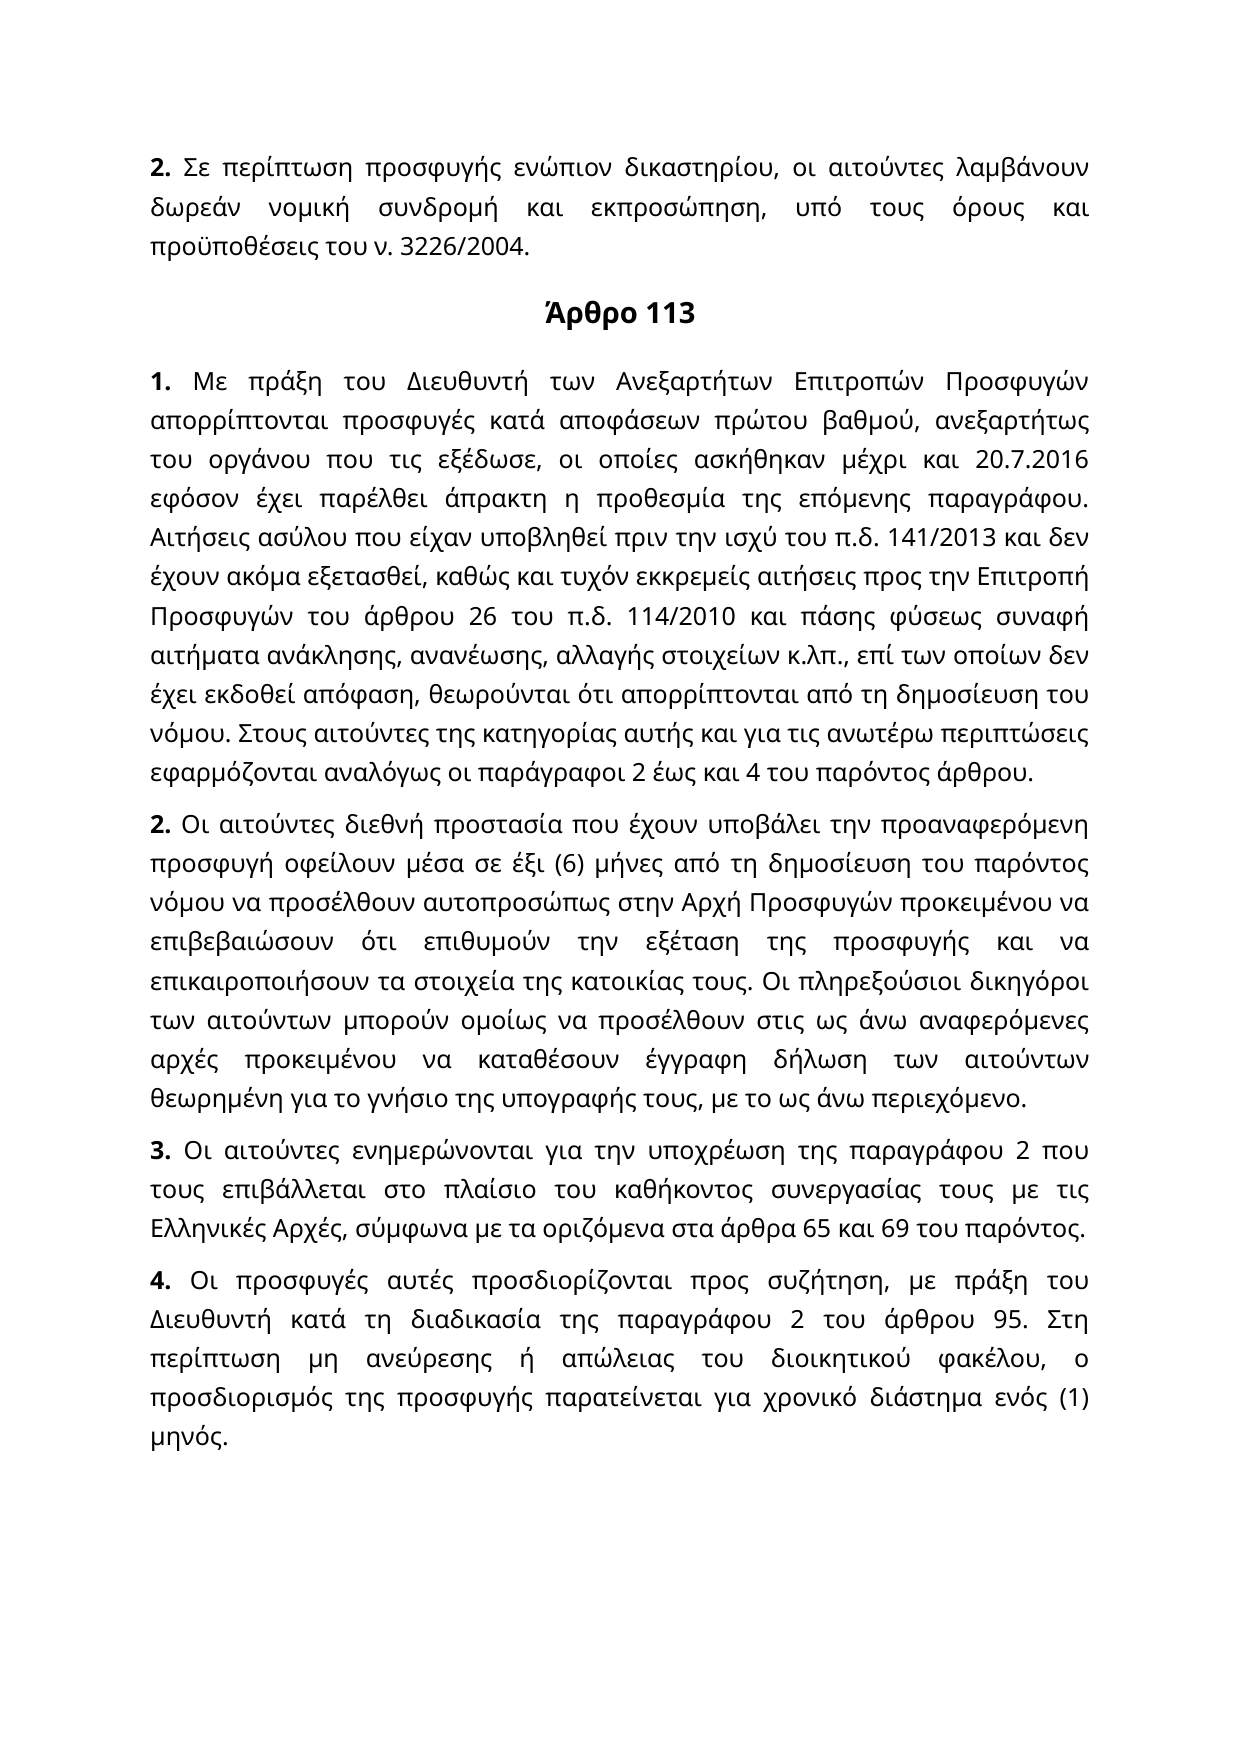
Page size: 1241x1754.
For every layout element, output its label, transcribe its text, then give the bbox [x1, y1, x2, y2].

text 2. Οι αιτούντες διεθνή προστασία που έχουν υποβάλει την προαναφερόμενη προσφυγή οφείλουν μέσα σε έξι (6) μήνες από τη δημοσίευση του παρόντος νόμου να προσέλθουν αυτοπροσώπως στην Αρχή Προσφυγών προκειμένου να επιβεβαιώσουν ότι επιθυμούν την εξέταση της προσφυγής και να επικαιροποιήσουν τα στοιχεία της κατοικίας τους. Οι πληρεξούσιοι δικηγόροι των αιτούντων μπορούν ομοίως να προσέλθουν στις ως άνω αναφερόμενες αρχές προκειμένου να καταθέσουν έγγραφη δήλωση των αιτούντων θεωρημένη για το γνήσιο της υπογραφής τους, με το ως άνω περιεχόμενο. [150, 806, 1090, 1115]
text 4. Οι προσφυγές αυτές προσδιορίζονται προς συζήτηση, με πράξη του Διευθυντή κατά τη διαδικασία της παραγράφου 2 του άρθρου 95. Στη περίπτωση μη ανεύρεσης ή απώλειας του διοικητικού φακέλου, ο προσδιορισμός της προσφυγής παρατείνεται για χρονικό διάστημα ενός (1) μηνός. [150, 1262, 1090, 1453]
text 1. Με πράξη του Διευθυντή των Ανεξαρτήτων Επιτροπών Προσφυγών απορρίπτονται προσφυγές κατά αποφάσεων πρώτου βαθμού, ανεξαρτήτως του οργάνου που τις εξέδωσε, οι οποίες ασκήθηκαν μέχρι και 20.7.2016 εφόσον έχει παρέλθει άπρακτη η προθεσμία της επόμενης παραγράφου. Αιτήσεις ασύλου που είχαν υποβληθεί πριν την ισχύ του π.δ. 141/2013 και δεν έχουν ακόμα εξετασθεί, καθώς και τυχόν εκκρεμείς αιτήσεις προς την Επιτροπή Προσφυγών του άρθρου 26 του π.δ. 114/2010 και πάσης φύσεως συναφή αιτήματα ανάκλησης, ανανέωσης, αλλαγής στοιχείων κ.λπ., επί των οποίων δεν έχει εκδοθεί απόφαση, θεωρούνται ότι απορρίπτονται από τη δημοσίευση του νόμου. Στους αιτούντες της κατηγορίας αυτής και για τις ανωτέρω περιπτώσεις εφαρμόζονται αναλόγως οι παράγραφοι 2 έως και 4 του παρόντος άρθρου. [150, 363, 1090, 789]
subtitle Άρθρο 113 [150, 292, 1090, 332]
text 2. Σε περίπτωση προσφυγής ενώπιον δικαστηρίου, οι αιτούντες λαμβάνουν δωρεάν νομική συνδρομή και εκπροσώπηση, υπό τους όρους και προϋποθέσεις του ν. 3226/2004. [150, 150, 1090, 262]
text 3. Οι αιτούντες ενημερώνονται για την υποχρέωση της παραγράφου 2 που τους επιβάλλεται στο πλαίσιο του καθήκοντος συνεργασίας τους με τις Ελληνικές Αρχές, σύμφωνα με τα οριζόμενα στα άρθρα 65 και 69 του παρόντος. [150, 1132, 1090, 1245]
